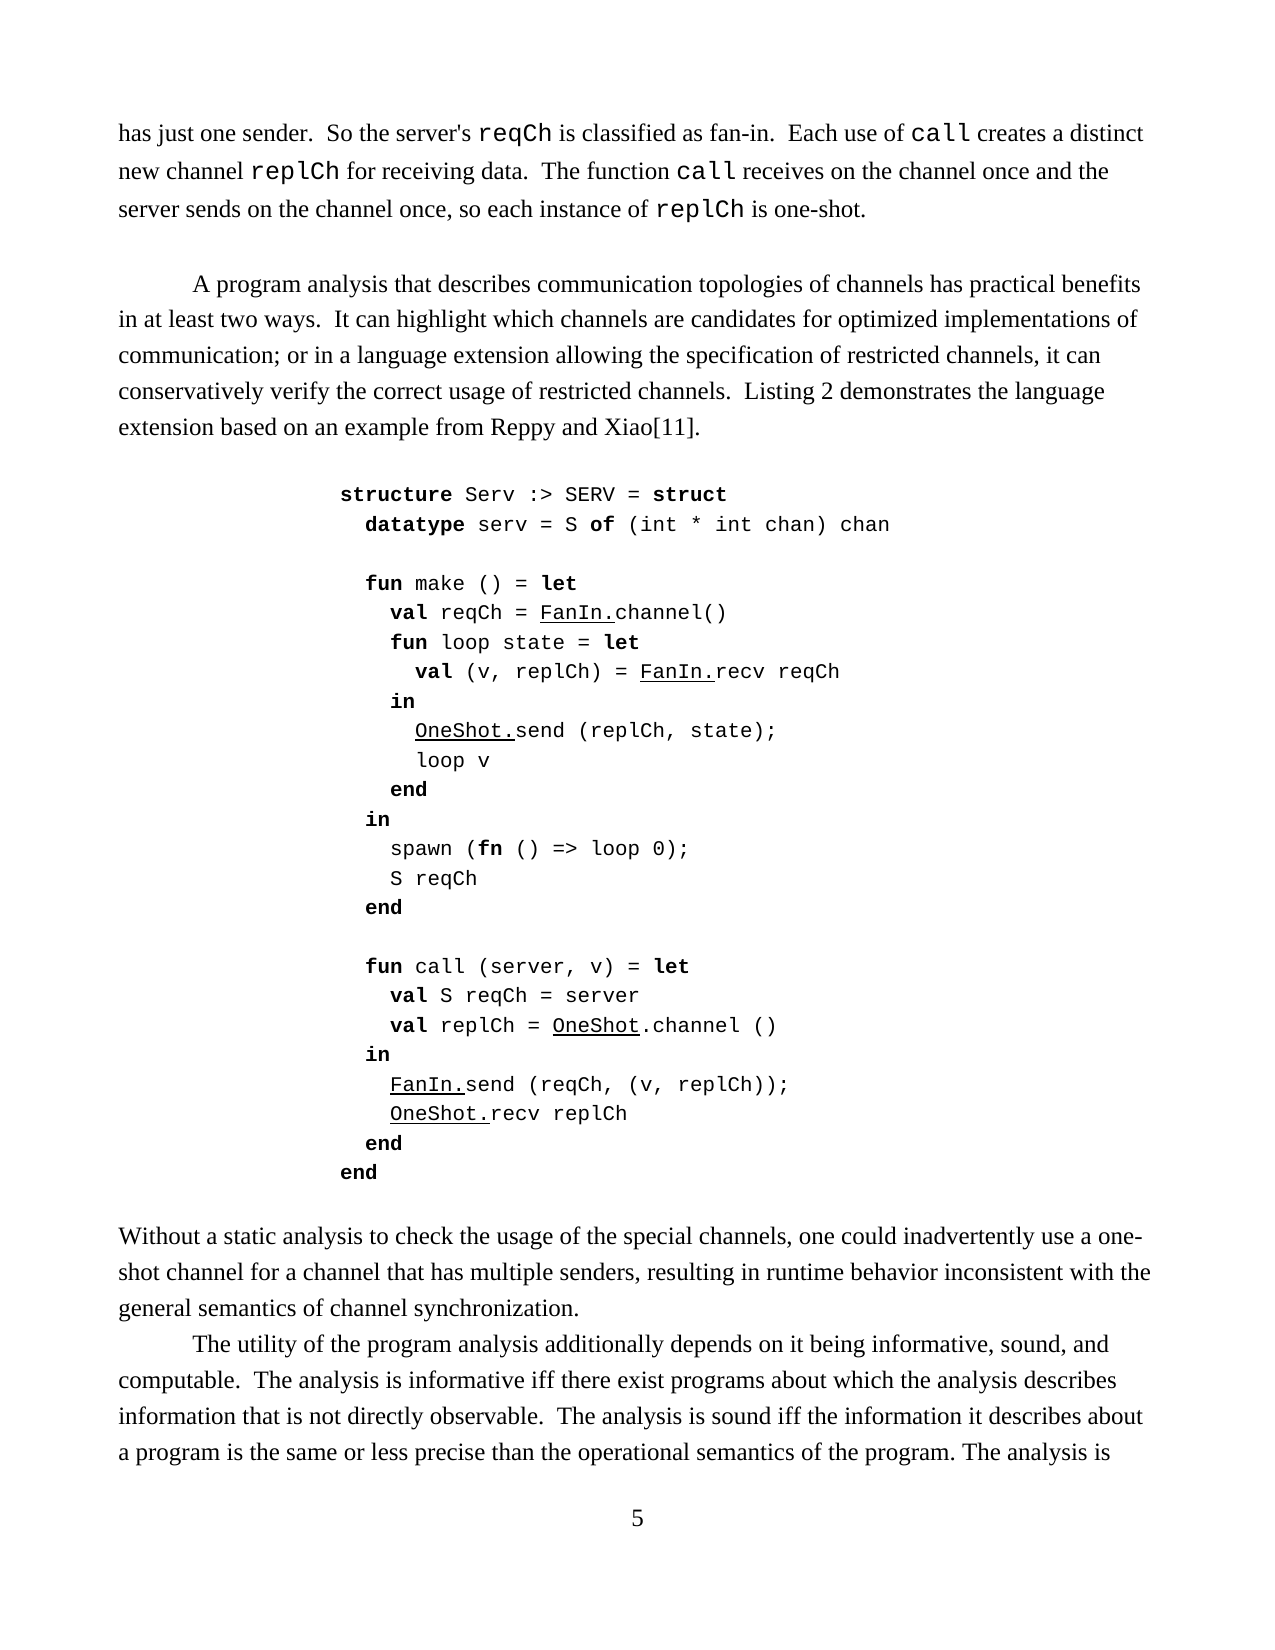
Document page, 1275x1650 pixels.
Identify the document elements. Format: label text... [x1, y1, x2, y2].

text val S reqCh = server [340, 985, 1157, 1009]
text The utility of the program analysis additionally depends on it being informative, sound, and computable. The analysis is informative iff there exist programs about which the analysis describes information that is not directly observable. The analysis is sound iff the information it describes about a program is the same or less precise than the operational semantics of the program. The analysis is [118, 1329, 1157, 1466]
text fun call (server, v) = let [340, 956, 1157, 979]
text in [340, 1044, 1157, 1068]
text A program analysis that describes communication topologies of channels has practical benefits in at least two ways. It can highlight which channels are candidates for optimized implementations of communication; or in a language extension allowing the specification of restricted channels, it can conservatively verify the correct usage of restricted channels. Listing 2 demonstrates the language extension based on an example from Reppy and Xiao[11]. [118, 269, 1157, 441]
text spawn (fn () => loop 0); [340, 838, 1157, 862]
text Without a static analysis to check the usage of the special channels, one could inadvertently use a one-shot channel for a channel that has multiple senders, resulting in runtime behavior inconsistent with the general semantics of channel synchronization. [118, 1221, 1157, 1322]
text datatype serv = S of (int * int chan) chan [340, 514, 1157, 537]
text OneShot.recv replCh [340, 1103, 1157, 1127]
text has just one sender. So the server's reqCh is classified as fan-in. Each use of call creates a distinct new channel replCh for receiving data. The function call receives on the channel once and the server sends on the channel once, so each instance of replCh is one-shot. [118, 118, 1157, 225]
text end [340, 897, 1157, 921]
text in [340, 808, 1157, 832]
text OneShot.send (replCh, state); [340, 720, 1157, 744]
text loop v [340, 749, 1157, 773]
text in [340, 691, 1157, 714]
text fun make () = let [340, 573, 1157, 596]
text val replCh = OneShot.channel () [340, 1015, 1157, 1038]
text end [340, 1162, 1157, 1186]
text end [340, 1133, 1157, 1156]
text fun loop state = let [340, 632, 1157, 655]
text end [340, 779, 1157, 803]
text val reqCh = FanIn.channel() [340, 602, 1157, 626]
text S reqCh [340, 867, 1157, 891]
text val (v, replCh) = FanIn.recv reqCh [340, 661, 1157, 685]
text FanIn.send (reqCh, (v, replCh)); [340, 1074, 1157, 1097]
text structure Serv :> SERV = struct [340, 484, 1157, 508]
